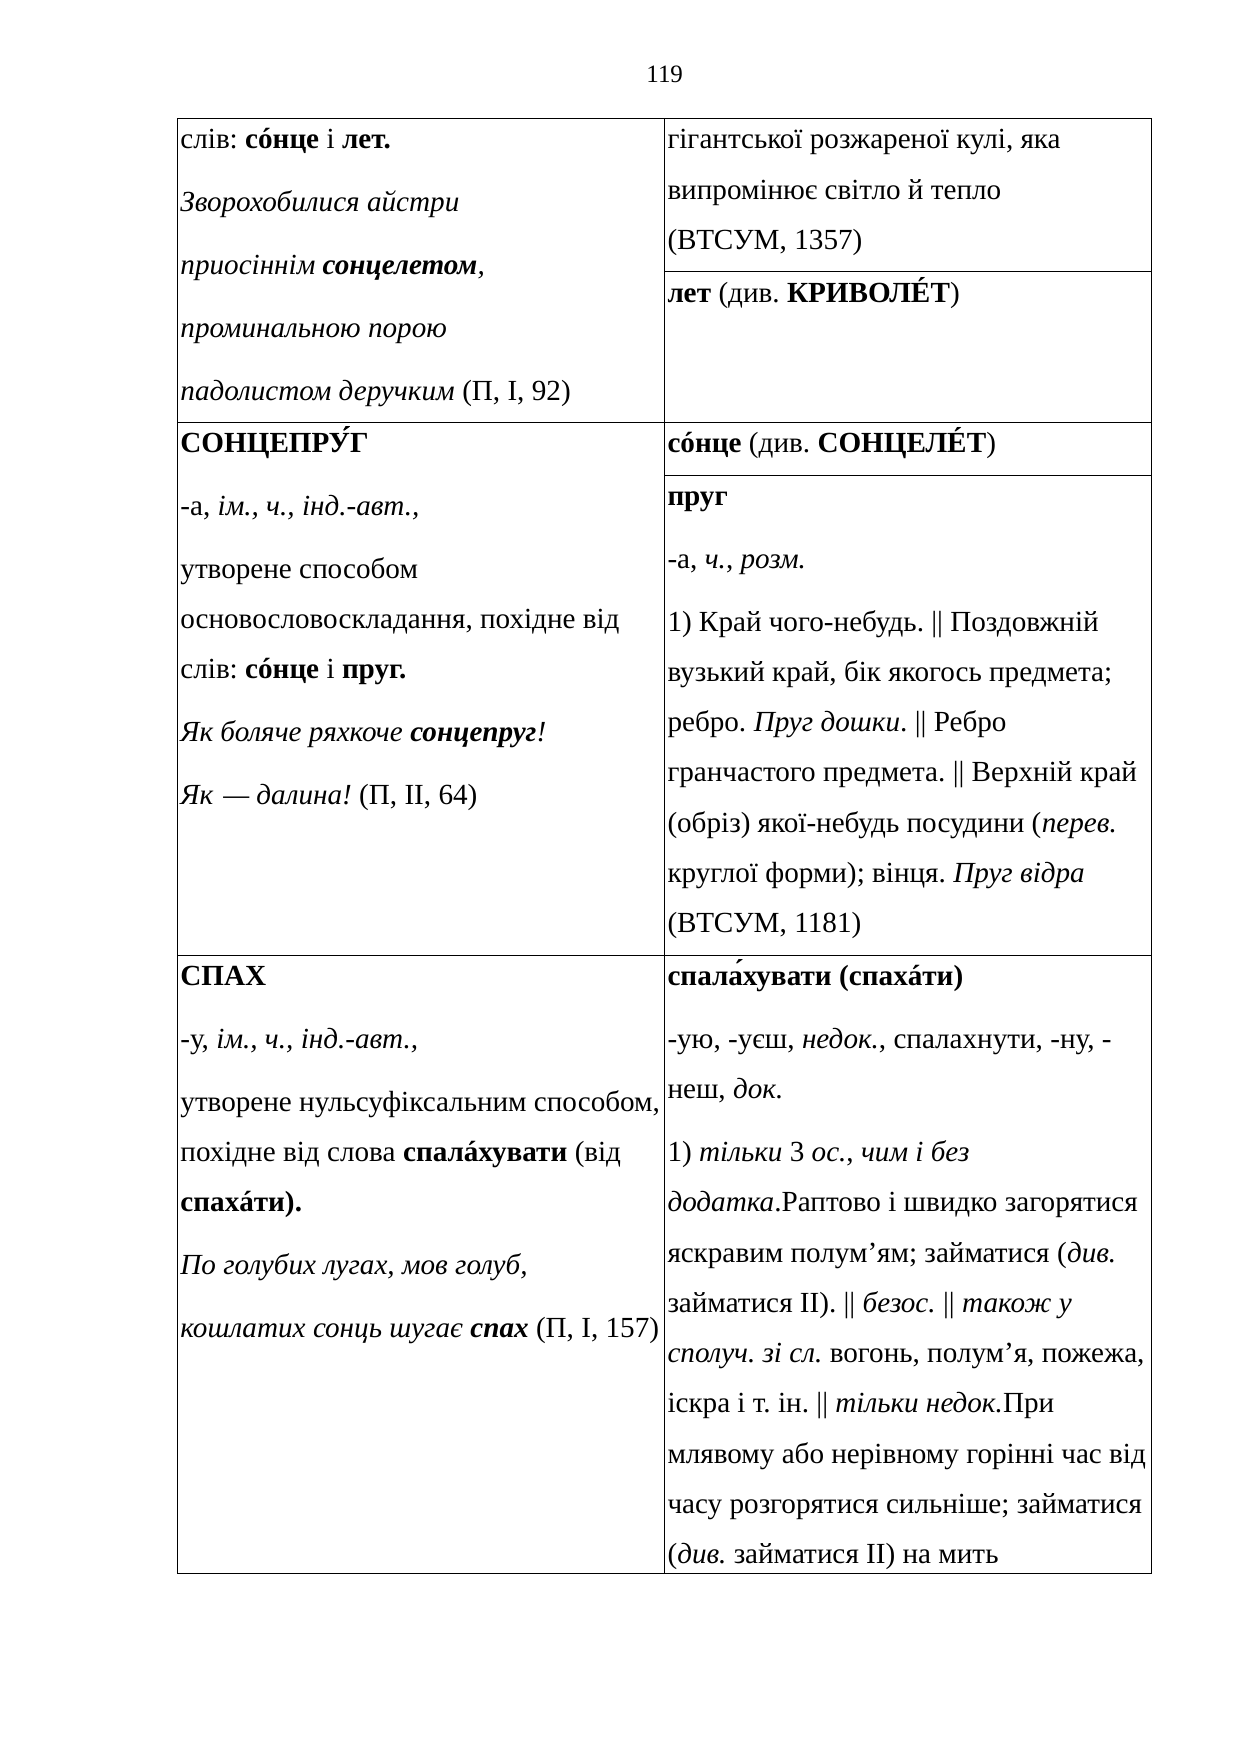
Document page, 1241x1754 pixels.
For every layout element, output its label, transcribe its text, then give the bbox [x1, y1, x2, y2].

table_cell лет (див. КРИВОЛÉТ) [665, 272, 1151, 422]
table_cell СОНЦЕПРУ́́Г -а, ім., ч., інд.-авт., утворене способом основословоскладання, похідне від слів: сóнце і пруг. Як боляче ряхкоче сонцепруг! Як — далина! (П, ІІ, 64) [178, 423, 664, 954]
table_cell СПАХ -у, ім., ч., інд.-авт., утворене нульсуфіксальним способом, похідне від слова спалáхувати (від спахáти). По голубих лугах, мов голуб, кошлатих сонць шугає спах (П, І, 157) [178, 956, 664, 1573]
table_cell спала́хувати (спахáти) -ую, -уєш, недок., спалахнути, -ну, -неш, док. 1) тільки 3 ос., чим і без додатка.Раптово і швидко загорятися яскравим полум’ям; займатися (див. займатися II). || безос. || також у сполуч. зі сл. вогонь, полум’я, пожежа, іскра і т. ін. || тільки недок.При млявому або нерівному горінні час від часу розгорятися сильніше; займатися (див. займатися II) на мить [665, 956, 1151, 1573]
table_cell слів: сóнце і лет. Зворохобилися айстри приосіннім сонцелетом, проминальною порою падолистом деручким (П, І, 92) [178, 119, 664, 422]
table_cell пруг -а, ч., розм. 1) Край чого-небудь. || Поздовжній вузький край, бік якогось предмета; ребро. Пруг дошки. || Ребро гранчастого предмета. || Верхній край (обріз) якої-небудь посудини (перев. круглої форми); вінця. Пруг відра (ВТСУМ, 1181) [665, 476, 1151, 954]
table_cell сóнце (див. СОНЦЕЛÉТ) [665, 423, 1151, 474]
table_cell гігантської розжареної кулі, яка випромінює світло й тепло (ВТСУМ, 1357) [665, 119, 1151, 271]
